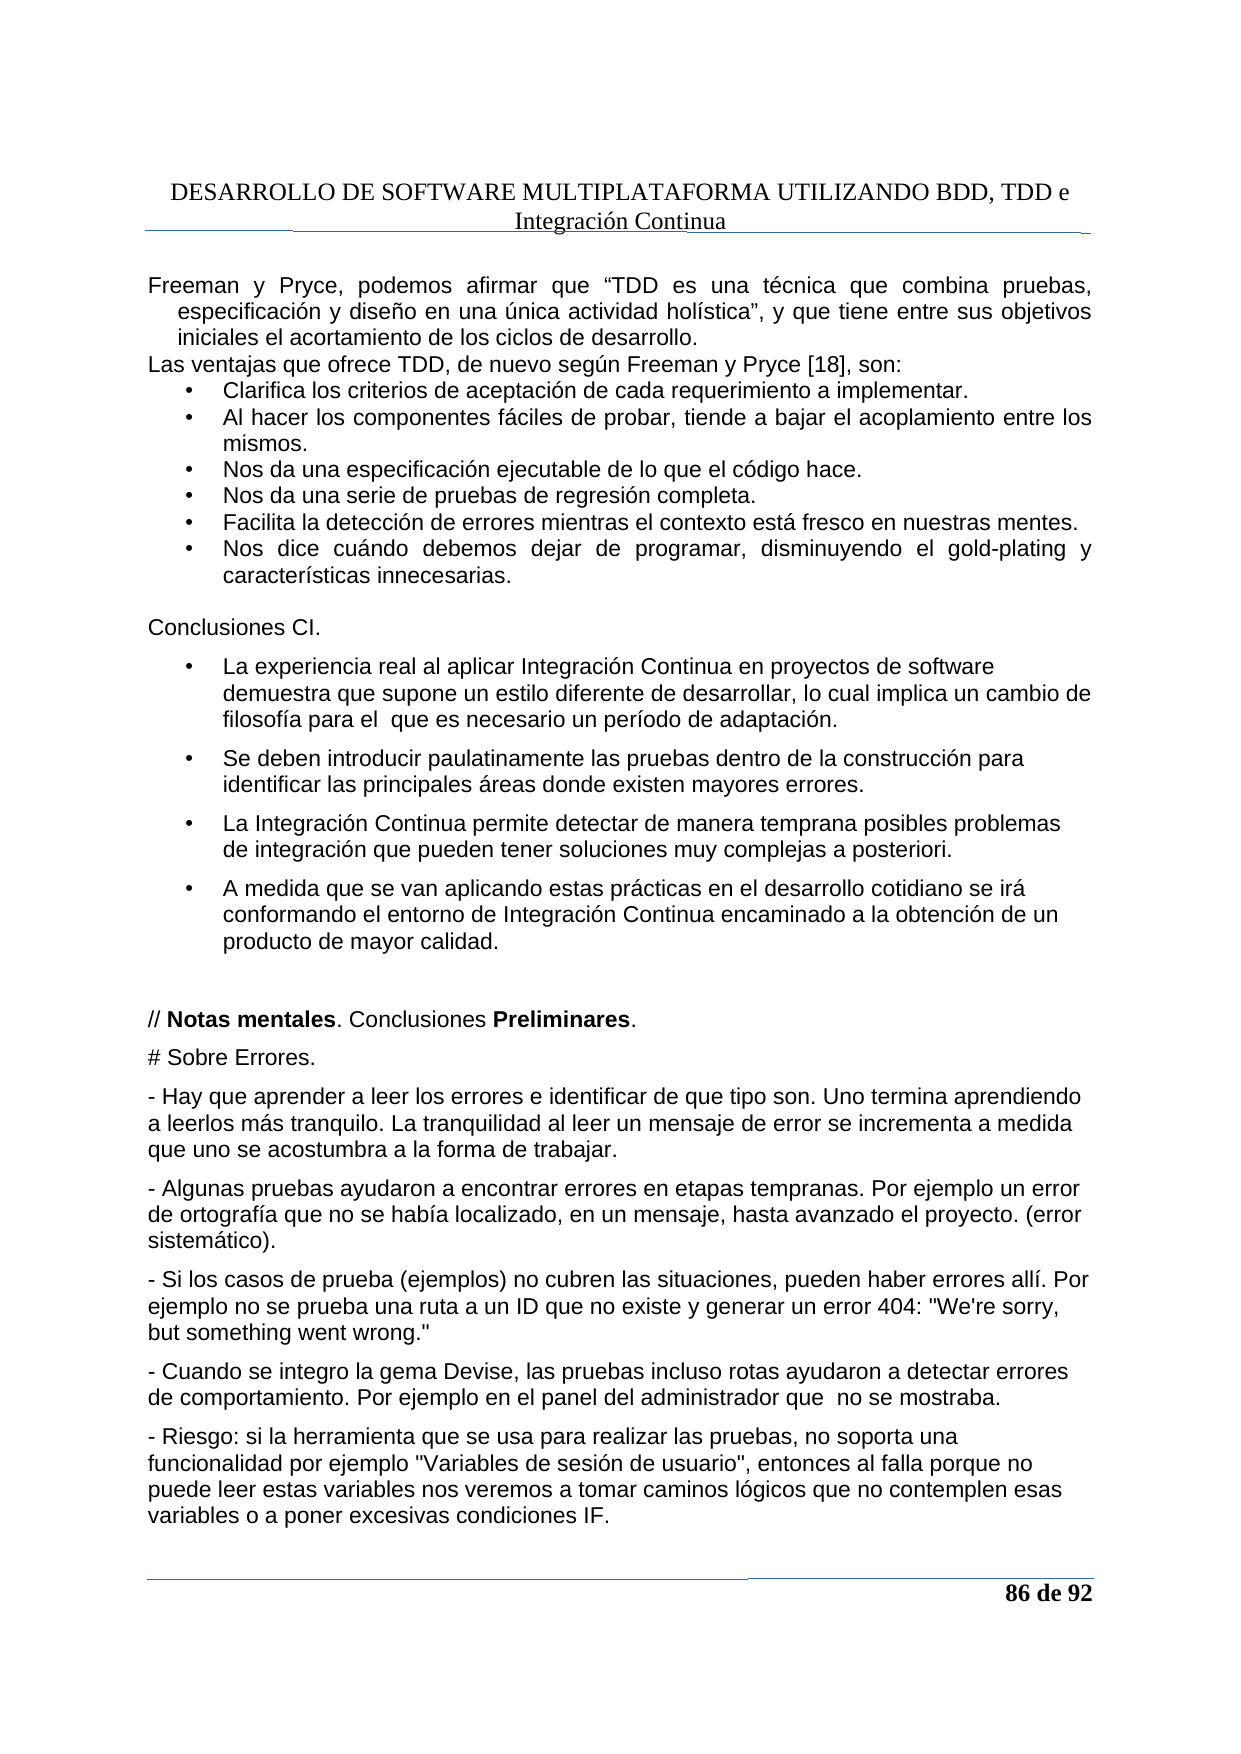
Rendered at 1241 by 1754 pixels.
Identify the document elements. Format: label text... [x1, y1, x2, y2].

list Nos dice cuándo debemos dejar de programar, disminuyendo el gold-plating y características innecesarias. [185, 535, 1093, 588]
list La Integración Continua permite detectar de manera temprana posibles problemas de integración que pueden tener soluciones muy complejas a posteriori. [185, 810, 1093, 863]
list Nos da una serie de pruebas de regresión completa. [185, 482, 1093, 509]
list Clarifica los criterios de aceptación de cada requerimiento a implementar. [185, 377, 1093, 403]
text // Notas mentales. Conclusiones Preliminares. [148, 1006, 1093, 1032]
list La experiencia real al aplicar Integración Continua en proyectos de software demuestra que supone un estilo diferente de desarrollar, lo cual implica un cambio de filosofía para el que es necesario un período de adaptación. [185, 653, 1093, 732]
list Las ventajas que ofrece TDD, de nuevo según Freeman y Pryce [18], son: [148, 351, 1093, 377]
text - Algunas pruebas ayudaron a encontrar errores en etapas tempranas. Por ejemplo un error de ortografía que no se había localizado, en un mensaje, hasta avanzado el proyecto. (error sistemático). [148, 1175, 1093, 1254]
list Facilita la detección de errores mientras el contexto está fresco en nuestras mentes. [185, 509, 1093, 535]
list Nos da una especificación ejecutable de lo que el código hace. [185, 456, 1093, 482]
list Freeman y Pryce, podemos afirmar que “TDD es una técnica que combina pruebas, especificación y diseño en una única actividad holística”, y que tiene entre sus objetivos iniciales el acortamiento de los ciclos de desarrollo. [148, 272, 1093, 351]
text - Cuando se integro la gema Devise, las pruebas incluso rotas ayudaron a detectar errores de comportamiento. Por ejemplo en el panel del administrador que no se mostraba. [148, 1358, 1093, 1411]
text Conclusiones CI. [148, 614, 1093, 641]
text - Riesgo: si la herramienta que se usa para realizar las pruebas, no soporta una funcionalidad por ejemplo "Variables de sesión de usuario", entonces al falla porque no puede leer estas variables nos veremos a tomar caminos lógicos que no contemplen esas variables o a poner excesivas condiciones IF. [148, 1423, 1093, 1528]
text - Si los casos de prueba (ejemplos) no cubren las situaciones, pueden haber errores allí. Por ejemplo no se prueba una ruta a un ID que no existe y generar un error 404: "We're sorry, but something went wrong." [148, 1266, 1093, 1345]
list Al hacer los componentes fáciles de probar, tiende a bajar el acoplamiento entre los mismos. [185, 403, 1093, 456]
list Se deben introducir paulatinamente las pruebas dentro de la construcción para identificar las principales áreas donde existen mayores errores. [185, 745, 1093, 797]
list A medida que se van aplicando estas prácticas en el desarrollo cotidiano se irá conformando el entorno de Integración Continua encaminado a la obtención de un producto de mayor calidad. [185, 875, 1093, 954]
text # Sobre Errores. [148, 1044, 1093, 1071]
text - Hay que aprender a leer los errores e identificar de que tipo son. Uno termina aprendiendo a leerlos más tranquilo. La tranquilidad al leer un mensaje de error se incrementa a medida que uno se acostumbra a la forma de trabajar. [148, 1083, 1093, 1162]
